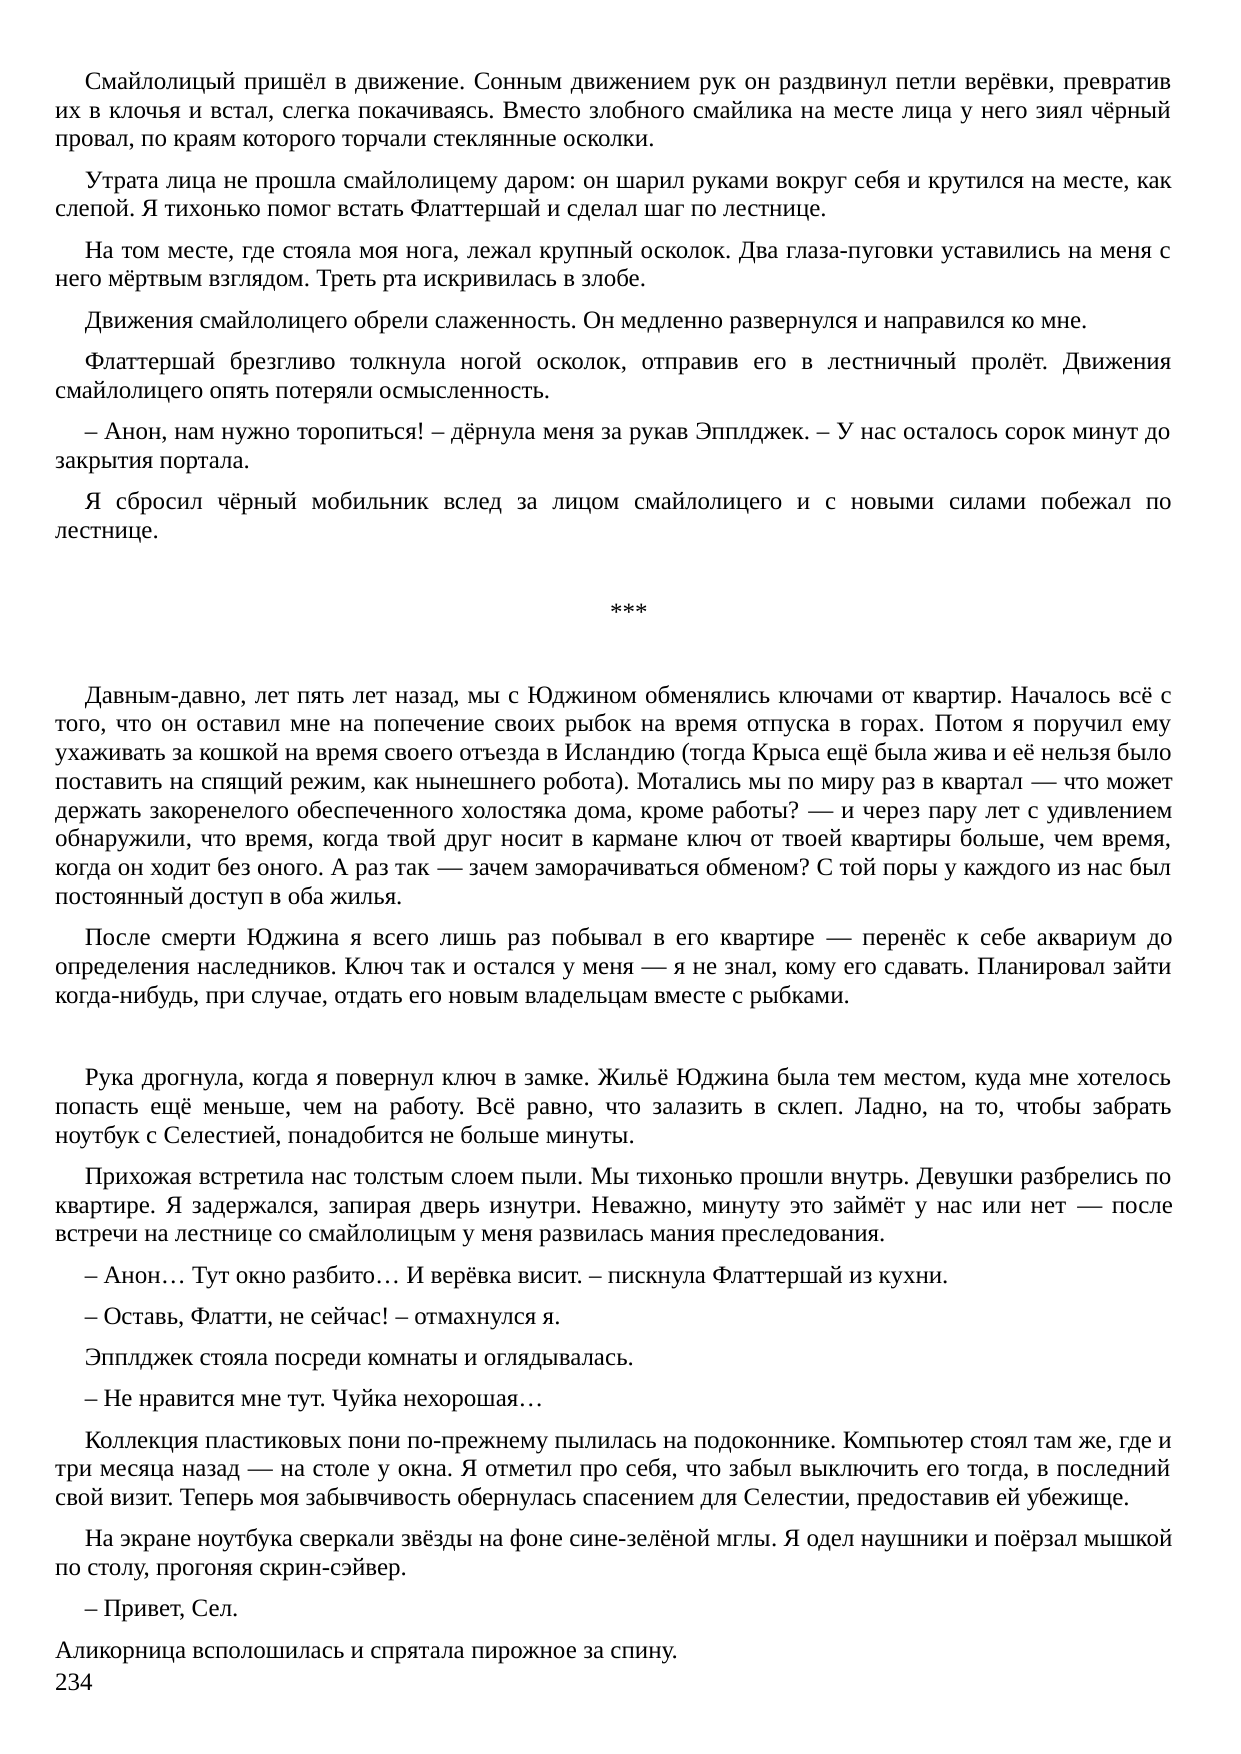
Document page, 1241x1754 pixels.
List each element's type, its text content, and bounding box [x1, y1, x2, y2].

text Эпплджек стояла посреди комнаты и оглядывалась. [55, 1342, 1173, 1371]
text – Не нравится мне тут. Чуйка нехорошая… [55, 1383, 1173, 1412]
text Я сбросил чёрный мобильник вслед за лицом смайлолицего и с новыми силами побежал по лестнице. [55, 486, 1173, 543]
text После смерти Юджина я всего лишь раз побывал в его квартире — перенёс к себе аквариум до определения наследников. Ключ так и остался у меня — я не знал, кому его сдавать. Планировал зайти когда-нибудь, при случае, отдать его новым владельцам вместе с рыбками. [55, 922, 1173, 1008]
text Коллекция пластиковых пони по-прежнему пылилась на подоконнике. Компьютер стоял там же, где и три месяца назад — на столе у окна. Я отметил про себя, что забыл выключить его тогда, в последний свой визит. Теперь моя забывчивость обернулась спасением для Селестии, предоставив ей убежище. [55, 1425, 1173, 1511]
text Рука дрогнула, когда я повернул ключ в замке. Жильё Юджина была тем местом, куда мне хотелось попасть ещё меньше, чем на работу. Всё равно, что залазить в склеп. Ладно, на то, чтобы забрать ноутбук с Селестией, понадобится не больше минуты. [55, 1062, 1173, 1148]
text – Анон, нам нужно торопиться! – дёрнула меня за рукав Эпплджек. – У нас осталось сорок минут до закрытия портала. [55, 416, 1173, 473]
text Прихожая встретила нас толстым слоем пыли. Мы тихонько прошли внутрь. Девушки разбрелись по квартире. Я задержался, запирая дверь изнутри. Неважно, минуту это займёт у нас или нет — после встречи на лестнице со смайлолицым у меня развилась мания преследования. [55, 1161, 1173, 1247]
text Утрата лица не прошла смайлолицему даром: он шарил руками вокруг себя и крутился на месте, как слепой. Я тихонько помог встать Флаттершай и сделал шаг по лестнице. [55, 165, 1173, 222]
text Аликорница всполошилась и спрятала пирожное за спину. [55, 1635, 1173, 1663]
text Флаттершай брезгливо толкнула ногой осколок, отправив его в лестничный пролёт. Движения смайлолицего опять потеряли осмысленность. [55, 346, 1173, 403]
text – Анон… Тут окно разбито… И верёвка висит. – пискнула Флаттершай из кухни. [55, 1260, 1173, 1288]
text *** [55, 597, 1173, 626]
text Движения смайлолицего обрели слаженность. Он медленно развернулся и направился ко мне. [55, 305, 1173, 333]
text – Оставь, Флатти, не сейчас! – отмахнулся я. [55, 1301, 1173, 1330]
text Смайлолицый пришёл в движение. Сонным движением рук он раздвинул петли верёвки, превратив их в клочья и встал, слегка покачиваясь. Вместо злобного смайлика на месте лица у него зиял чёрный провал, по краям которого торчали стеклянные осколки. [55, 66, 1173, 152]
text На экране ноутбука сверкали звёзды на фоне сине-зелёной мглы. Я одел наушники и поёрзал мышкой по столу, прогоняя скрин-сэйвер. [55, 1523, 1173, 1581]
text На том месте, где стояла моя нога, лежал крупный осколок. Два глаза-пуговки уставились на меня с него мёртвым взглядом. Треть рта искривилась в злобе. [55, 235, 1173, 292]
text Давным-давно, лет пять лет назад, мы с Юджином обменялись ключами от квартир. Началось всё с того, что он оставил мне на попечение своих рыбок на время отпуска в горах. Потом я поручил ему ухаживать за кошкой на время своего отъезда в Исландию (тогда Крыса ещё была жива и её нельзя было поставить на спящий режим, как нынешнего робота). Мотались мы по миру раз в квартал — что может держать закоренелого обеспеченного холостяка дома, кроме работы? — и через пару лет с удивлением обнаружили, что время, когда твой друг носит в кармане ключ от твоей квартиры больше, чем время, когда он ходит без оного. А раз так — зачем заморачиваться обменом? С той поры у каждого из нас был постоянный доступ в оба жилья. [55, 680, 1173, 910]
text – Привет, Сел. [55, 1593, 1173, 1622]
